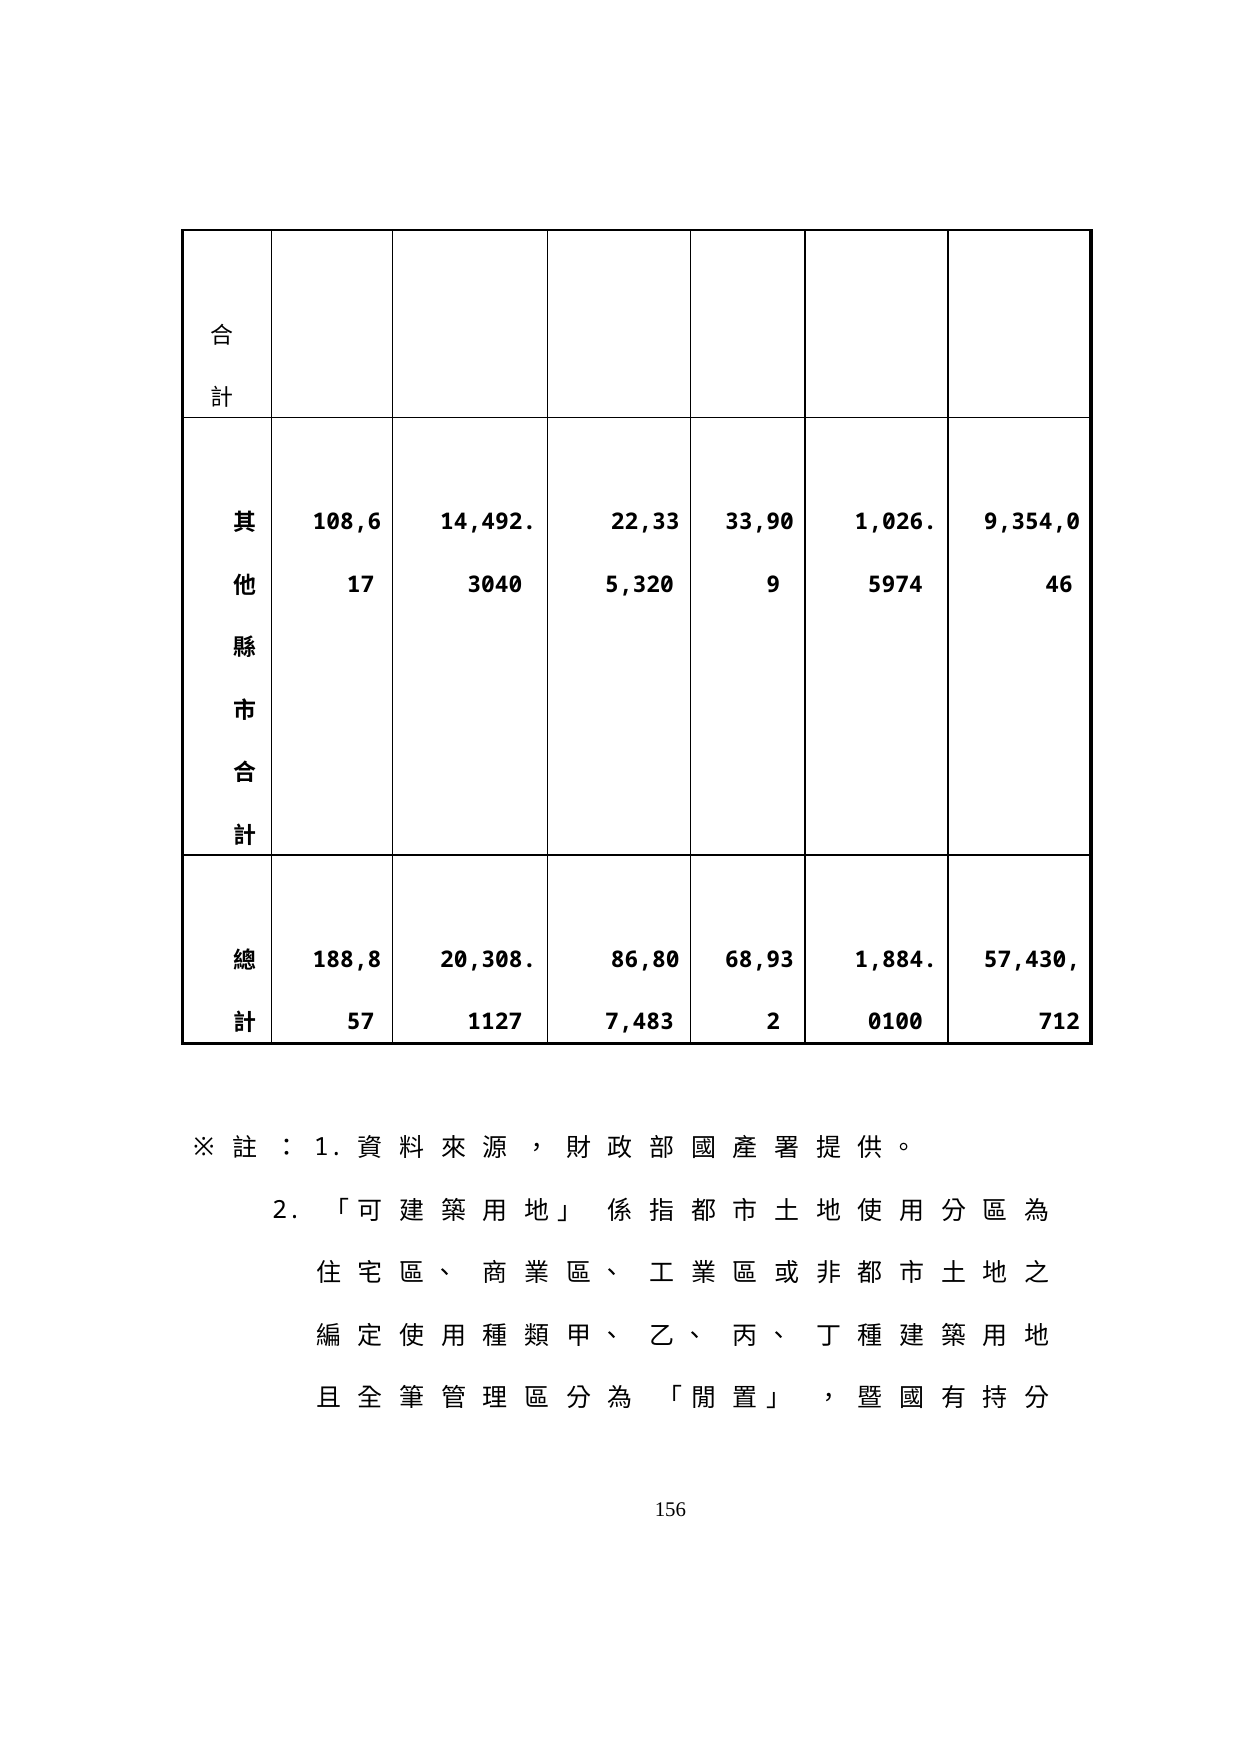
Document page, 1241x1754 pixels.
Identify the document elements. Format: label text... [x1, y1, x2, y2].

table_cell 合計 [184, 231, 271, 417]
table_cell 188,857 [272, 856, 392, 1042]
table_cell [949, 231, 1089, 417]
table_cell [272, 231, 392, 417]
text 2.「可建築用地」係指都市土地使用分區為住宅區、商業區、工業區或非都市土地之編定使用種類甲、乙、丙、丁種建築用地且全筆管理區分為「閒置」，暨國有持分 [260, 1167, 1058, 1417]
table_cell 14,492.3040 [393, 418, 547, 854]
table_cell 20,308.1127 [393, 856, 547, 1042]
table_cell 68,932 [691, 856, 804, 1042]
text ※註：1.資料來源，財政部國產署提供。 [183, 1104, 1058, 1167]
table_cell 86,807,483 [548, 856, 690, 1042]
table_cell [393, 231, 547, 417]
table_cell 57,430,712 [949, 856, 1089, 1042]
table_cell 22,335,320 [548, 418, 690, 854]
table_cell 33,909 [691, 418, 804, 854]
table_cell 9,354,046 [949, 418, 1089, 854]
table_cell 總計 [184, 856, 271, 1042]
table_cell [691, 231, 804, 417]
table_cell 其他縣市合計 [184, 418, 271, 854]
table_cell [548, 231, 690, 417]
table_cell 1,026.5974 [806, 418, 947, 854]
table_cell 108,617 [272, 418, 392, 854]
table_cell 1,884.0100 [806, 856, 947, 1042]
table_cell [806, 231, 947, 417]
